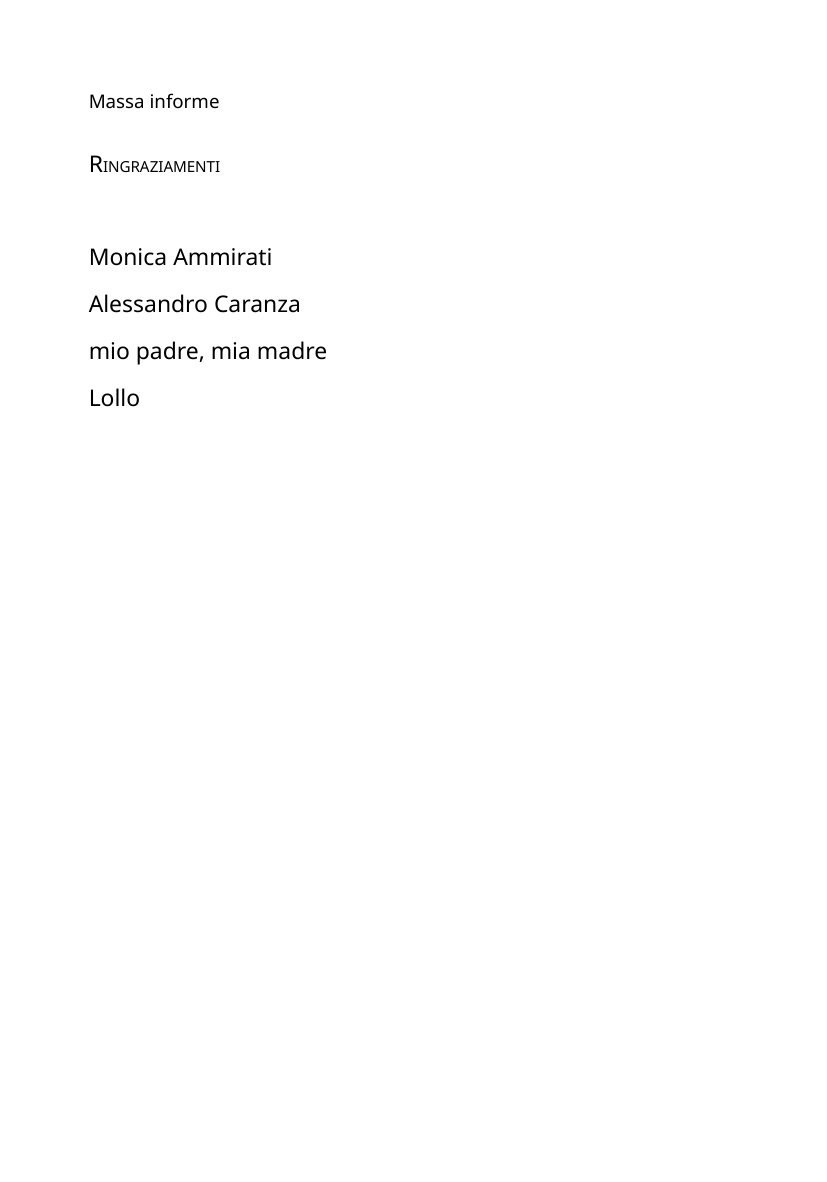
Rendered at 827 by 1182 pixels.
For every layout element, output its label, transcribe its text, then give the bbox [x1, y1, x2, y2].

text Alessandro Caranza [88, 288, 738, 319]
text Ringraziamenti [88, 147, 738, 179]
text Monica Ammirati [88, 241, 738, 272]
text Lollo [88, 382, 738, 413]
text mio padre, mia madre [88, 335, 738, 366]
